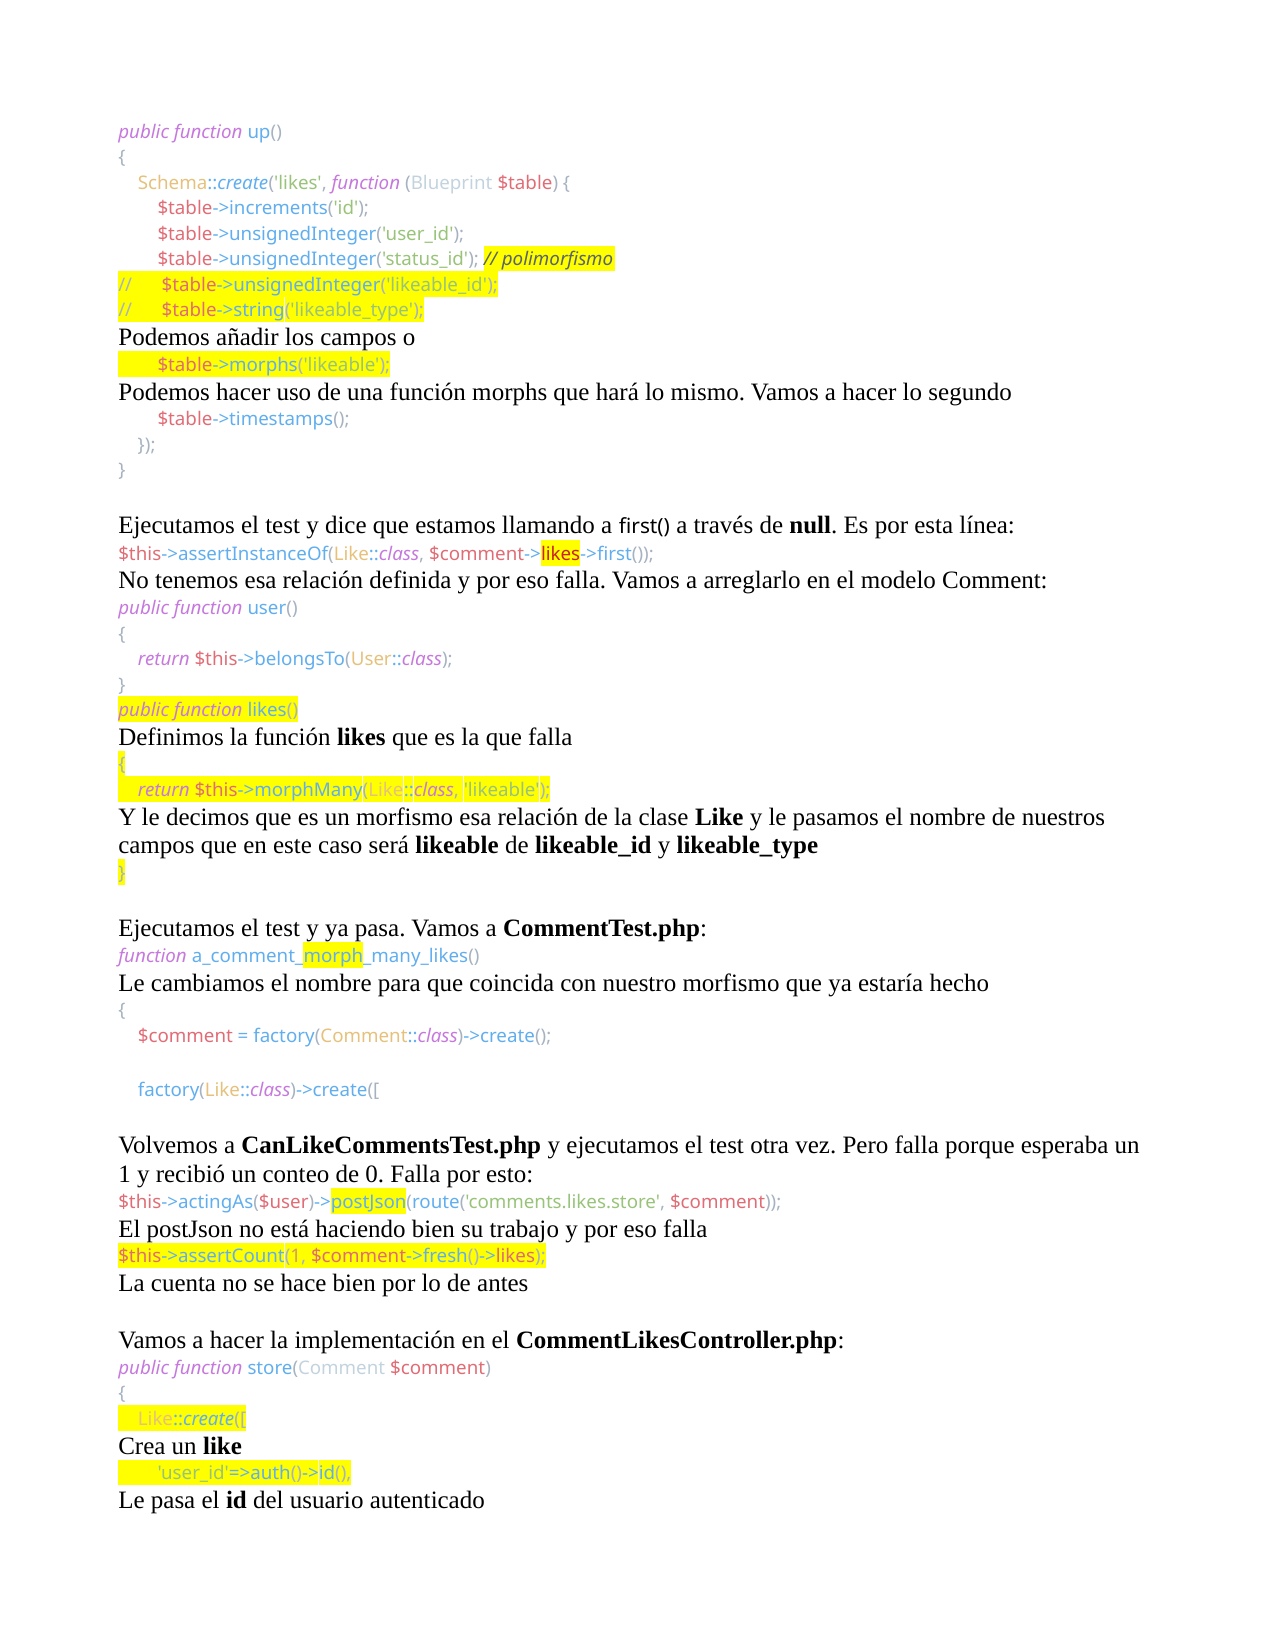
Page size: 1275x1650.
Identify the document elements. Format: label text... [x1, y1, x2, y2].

text 'user_id'=>auth()->id(), Le pasa el id del usuario autenticado [118, 1459, 1157, 1514]
text } [118, 859, 1157, 885]
text function a_comment_morph_many_likes() [118, 942, 1157, 968]
text Volvemos a CanLikeCommentsTest.php y ejecutamos el test otra vez. Pero falla porque esperaba un 1 y recibió un conteo de 0. Falla por esto: $this->actingAs($user)->postJson(route('comments.likes.store', $comment)); El postJson no está haciendo bien su trabajo y por eso falla $this->assertCount(1, $comment->fresh()->likes); La cuenta no se hace bien por lo de antes [118, 1131, 1157, 1297]
text $table->morphs('likeable'); Podemos hacer uso de una función morphs que hará lo mismo. Vamos a hacer lo segundo [118, 351, 1157, 405]
text public function up() { Schema::create('likes', function (Blueprint $table) { $table->increments('id'); $table->unsignedInteger('user_id'); $table->unsignedInteger('status_id'); // polimorfismo // $table->unsignedInteger('likeable_id'); // $table->string('likeable_type'); [118, 118, 1157, 322]
text Podemos añadir los campos o [118, 322, 1157, 351]
text $this->assertInstanceOf(Like::class, $comment->likes->first()); [118, 540, 1157, 566]
text Le cambiamos el nombre para que coincida con nuestro morfismo que ya estaría hecho { $comment = factory(Comment::class)->create(); factory(Like::class)->create([ [118, 968, 1157, 1102]
text public function store(Comment $comment) { Like::create([ Crea un like [118, 1354, 1157, 1459]
text Ejecutamos el test y ya pasa. Vamos a CommentTest.php: [118, 913, 1157, 942]
text $table->timestamps(); }); } [118, 405, 1157, 482]
text { return $this->morphMany(Like::class, 'likeable'); Y le decimos que es un morfismo esa relación de la clase Like y le pasamos el nombre de nuestros campos que en este caso será likeable de likeable_id y likeable_type [118, 751, 1157, 859]
text Ejecutamos el test y dice que estamos llamando a first() a través de null. Es por esta línea: [118, 511, 1157, 540]
text No tenemos esa relación definida y por eso falla. Vamos a arreglarlo en el modelo Comment: [118, 566, 1157, 594]
text public function user() { return $this->belongsTo(User::class); } public function likes() Definimos la función likes que es la que falla [118, 594, 1157, 751]
text Vamos a hacer la implementación en el CommentLikesController.php: [118, 1325, 1157, 1354]
